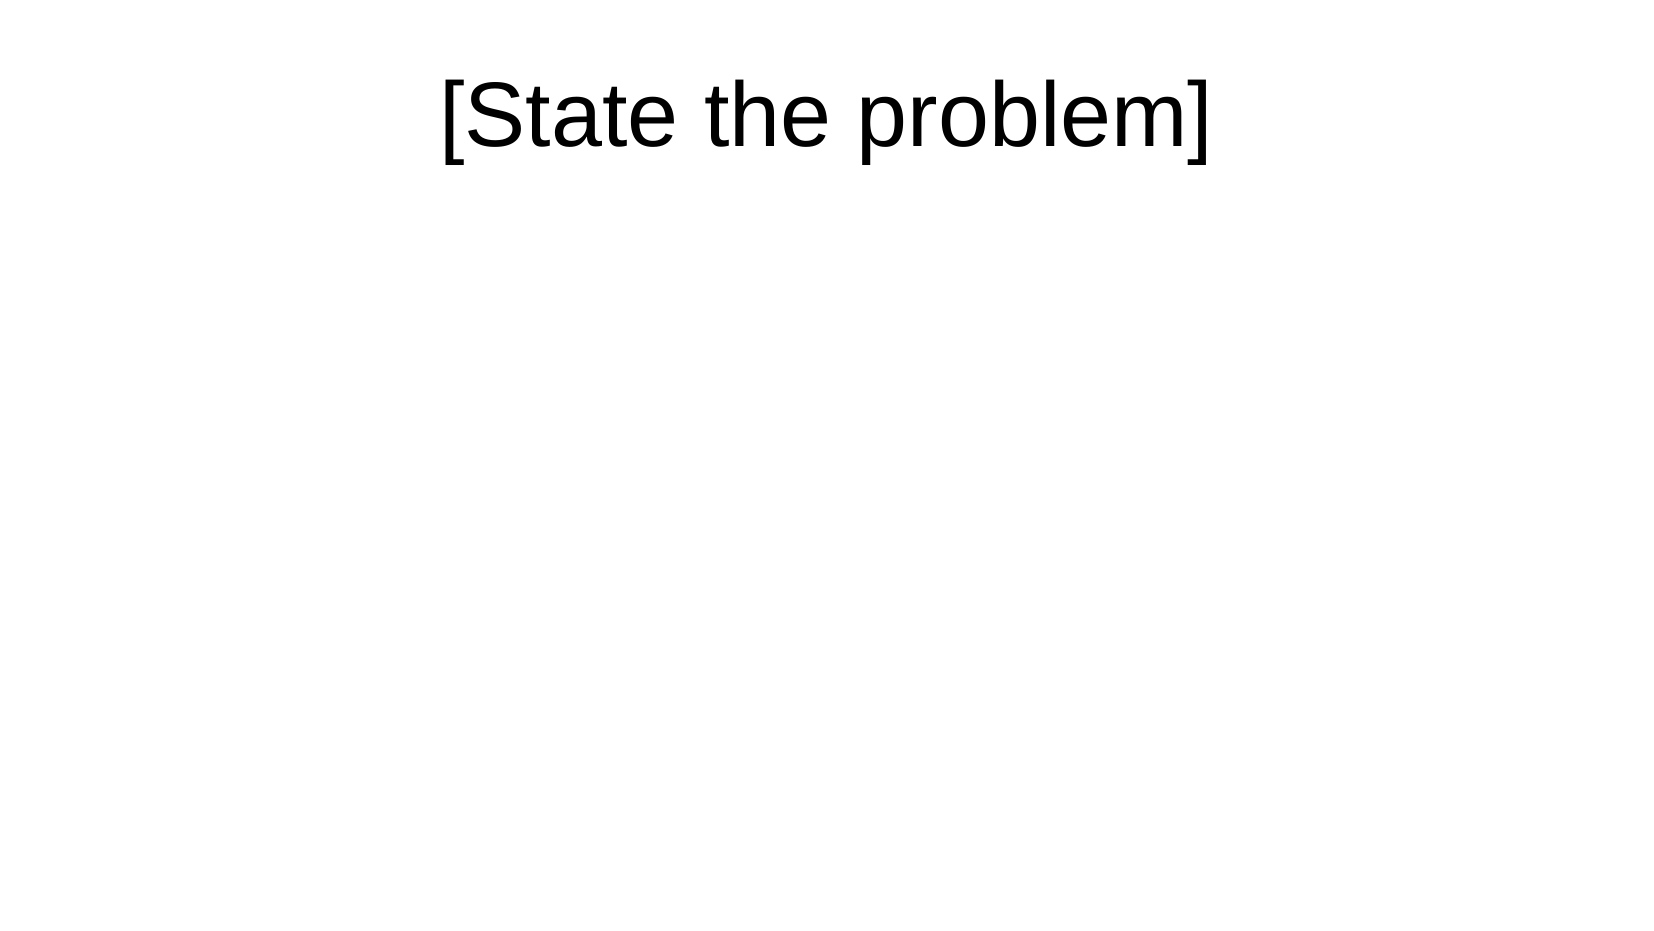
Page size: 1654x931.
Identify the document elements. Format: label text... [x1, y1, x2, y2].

title [State the problem] [82, 37, 1571, 193]
